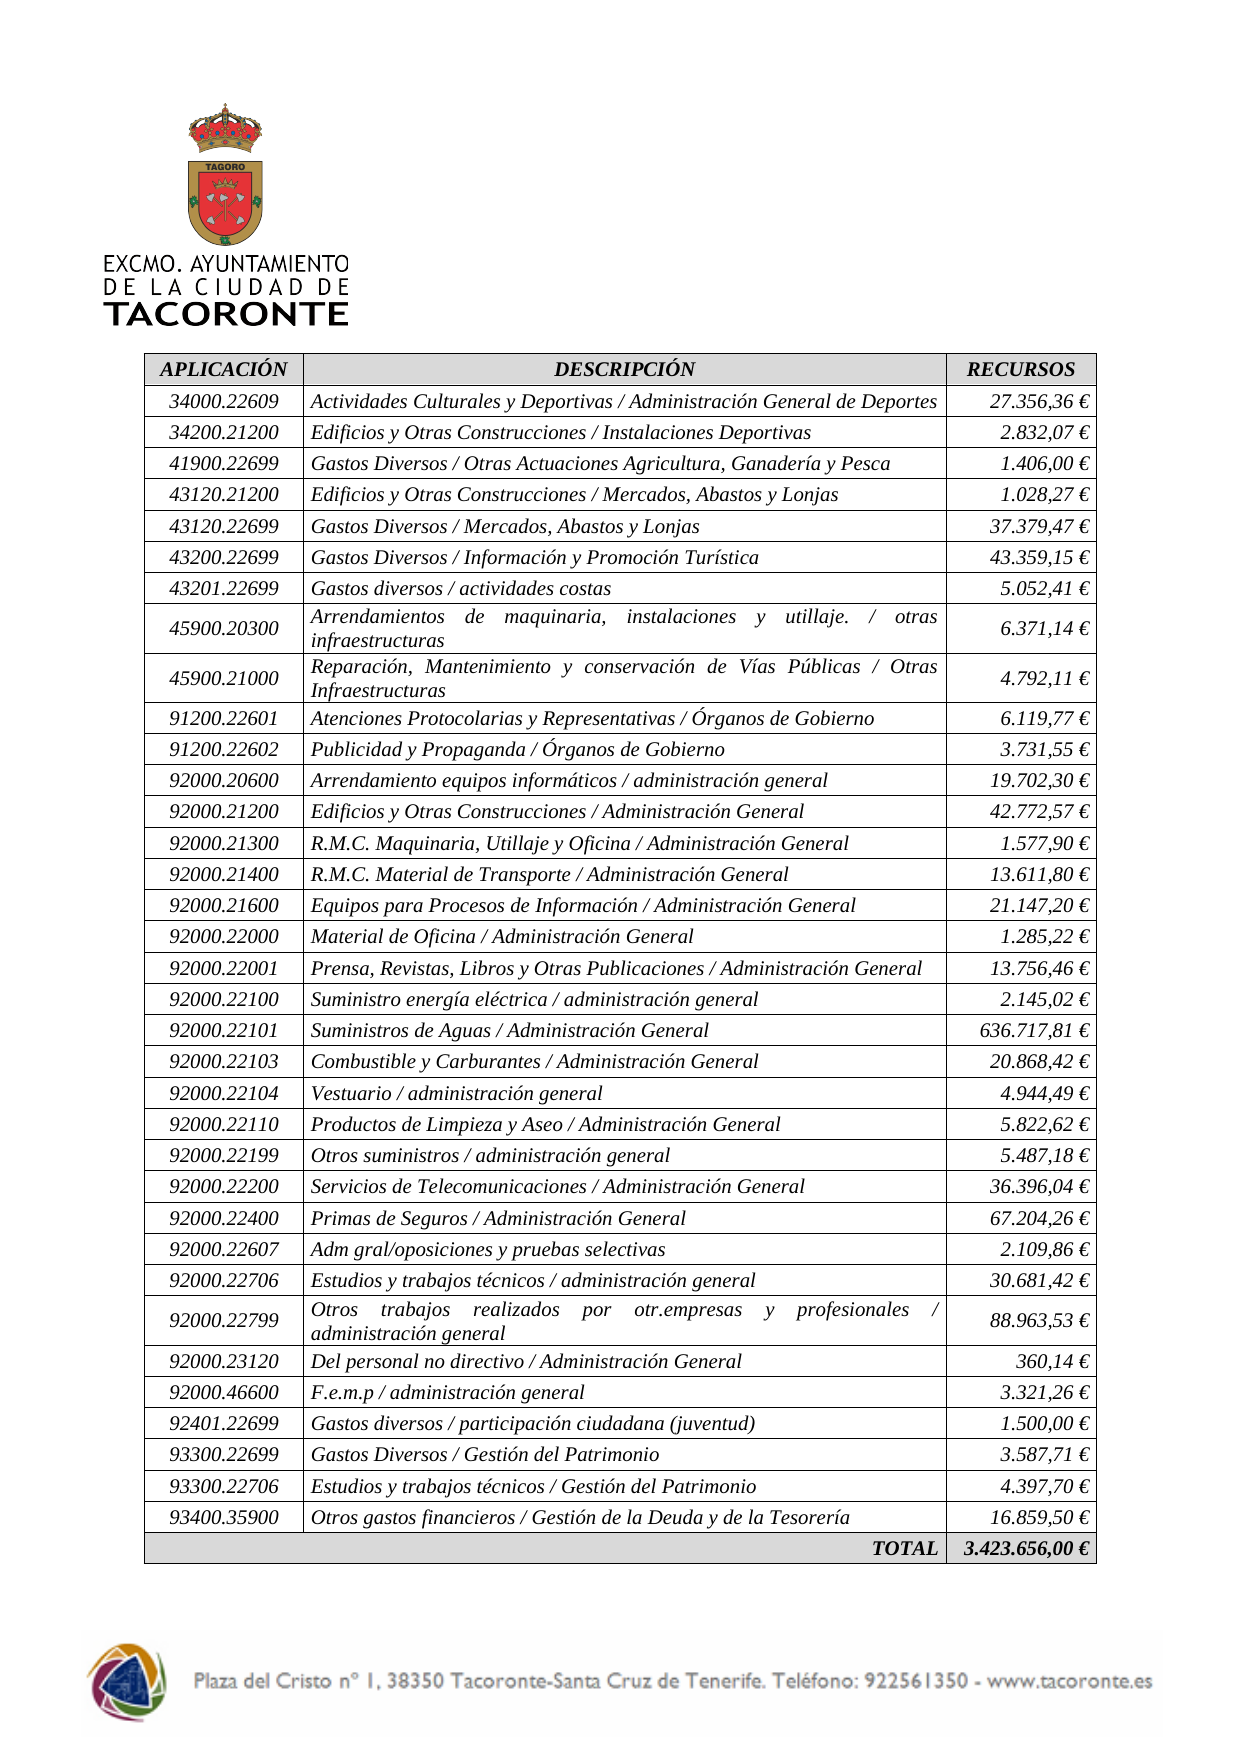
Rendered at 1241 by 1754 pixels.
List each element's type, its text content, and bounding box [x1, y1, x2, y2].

table_cell 67.204,26 € [947, 1203, 1096, 1233]
table_header RECURSOS [947, 354, 1096, 384]
table_cell 1.028,27 € [947, 479, 1096, 509]
table_cell 37.379,47 € [947, 511, 1096, 541]
table_cell 34200.21200 [145, 417, 303, 447]
table_cell 92000.21300 [145, 828, 303, 858]
table_cell Gastos Diversos / Otras Actuaciones Agricultura, Ganadería y Pesca [304, 448, 946, 478]
table_cell 30.681,42 € [947, 1265, 1096, 1295]
table_cell 92000.22799 [145, 1296, 303, 1344]
table_cell 41900.22699 [145, 448, 303, 478]
table_cell 27.356,36 € [947, 386, 1096, 416]
table_cell 92000.22400 [145, 1203, 303, 1233]
table_cell 5.052,41 € [947, 573, 1096, 603]
table_cell Gastos Diversos / Gestión del Patrimonio [304, 1439, 946, 1469]
table_cell 43200.22699 [145, 542, 303, 572]
table_cell 36.396,04 € [947, 1171, 1096, 1202]
table_cell Suministro energía eléctrica / administración general [304, 984, 946, 1014]
table_cell TOTAL [145, 1533, 946, 1563]
table_cell 92000.23120 [145, 1346, 303, 1376]
table_cell 5.487,18 € [947, 1140, 1096, 1170]
table_cell 91200.22602 [145, 734, 303, 764]
table_cell Gastos diversos / actividades costas [304, 573, 946, 603]
table_cell 1.285,22 € [947, 921, 1096, 952]
table_cell Combustible y Carburantes / Administración General [304, 1046, 946, 1077]
table_cell 43120.22699 [145, 511, 303, 541]
table_cell Reparación, Mantenimiento y conservación de Vías Públicas / Otras Infraestructuras [304, 654, 946, 702]
table_cell 636.717,81 € [947, 1015, 1096, 1045]
table_cell 3.423.656,00 € [947, 1533, 1096, 1563]
table_cell 2.832,07 € [947, 417, 1096, 447]
table_cell Otros trabajos realizados por otr.empresas y profesionales / administración general [304, 1296, 946, 1344]
table_cell 4.944,49 € [947, 1078, 1096, 1108]
table_cell 92000.22706 [145, 1265, 303, 1295]
table_cell 92000.22104 [145, 1078, 303, 1108]
table_cell 92000.20600 [145, 765, 303, 795]
table_cell F.e.m.p / administración general [304, 1377, 946, 1407]
table_cell 3.321,26 € [947, 1377, 1096, 1407]
table_cell 92000.22001 [145, 953, 303, 983]
table_cell Edificios y Otras Construcciones / Administración General [304, 796, 946, 827]
table_cell 3.731,55 € [947, 734, 1096, 764]
table_cell 93300.22699 [145, 1439, 303, 1469]
table_cell Publicidad y Propaganda / Órganos de Gobierno [304, 734, 946, 764]
table_cell 1.577,90 € [947, 828, 1096, 858]
table_cell 2.145,02 € [947, 984, 1096, 1014]
table_cell Prensa, Revistas, Libros y Otras Publicaciones / Administración General [304, 953, 946, 983]
table_cell 5.822,62 € [947, 1109, 1096, 1139]
table_cell 92000.22101 [145, 1015, 303, 1045]
table_cell 92000.22110 [145, 1109, 303, 1139]
table_cell 93400.35900 [145, 1502, 303, 1532]
table_cell Actividades Culturales y Deportivas / Administración General de Deportes [304, 386, 946, 416]
table_cell 4.397,70 € [947, 1471, 1096, 1501]
table_cell 20.868,42 € [947, 1046, 1096, 1077]
table_cell 92000.22200 [145, 1171, 303, 1202]
table_cell 4.792,11 € [947, 654, 1096, 702]
table_cell Del personal no directivo / Administración General [304, 1346, 946, 1376]
table_cell 92000.22000 [145, 921, 303, 952]
table_cell 93300.22706 [145, 1471, 303, 1501]
table_cell 43120.21200 [145, 479, 303, 509]
table_cell R.M.C. Maquinaria, Utillaje y Oficina / Administración General [304, 828, 946, 858]
table_cell 42.772,57 € [947, 796, 1096, 827]
table_cell 88.963,53 € [947, 1296, 1096, 1344]
picture [80, 1630, 1163, 1737]
table_cell 45900.20300 [145, 604, 303, 652]
table_cell 13.756,46 € [947, 953, 1096, 983]
table_cell 1.406,00 € [947, 448, 1096, 478]
table_cell 13.611,80 € [947, 859, 1096, 889]
table_cell Estudios y trabajos técnicos / administración general [304, 1265, 946, 1295]
table_cell 92000.46600 [145, 1377, 303, 1407]
table_cell 21.147,20 € [947, 890, 1096, 920]
table_cell Equipos para Procesos de Información / Administración General [304, 890, 946, 920]
table_cell 19.702,30 € [947, 765, 1096, 795]
table_cell 43.359,15 € [947, 542, 1096, 572]
table_cell Primas de Seguros / Administración General [304, 1203, 946, 1233]
table_cell 92401.22699 [145, 1408, 303, 1438]
table_cell 92000.21400 [145, 859, 303, 889]
table_cell Suministros de Aguas / Administración General [304, 1015, 946, 1045]
table_cell 16.859,50 € [947, 1502, 1096, 1532]
table_cell Edificios y Otras Construcciones / Mercados, Abastos y Lonjas [304, 479, 946, 509]
table_header DESCRIPCIÓN [304, 354, 946, 384]
table_cell Material de Oficina / Administración General [304, 921, 946, 952]
table_header APLICACIÓN [145, 354, 303, 384]
table_cell Vestuario / administración general [304, 1078, 946, 1108]
table_cell 6.371,14 € [947, 604, 1096, 652]
table_cell 92000.22103 [145, 1046, 303, 1077]
table_cell 92000.21200 [145, 796, 303, 827]
table_cell 34000.22609 [145, 386, 303, 416]
picture [103, 103, 348, 326]
table_cell 45900.21000 [145, 654, 303, 702]
table_cell Edificios y Otras Construcciones / Instalaciones Deportivas [304, 417, 946, 447]
table_cell R.M.C. Material de Transporte / Administración General [304, 859, 946, 889]
table_cell 6.119,77 € [947, 703, 1096, 733]
table_cell Gastos Diversos / Mercados, Abastos y Lonjas [304, 511, 946, 541]
table_cell Arrendamiento equipos informáticos / administración general [304, 765, 946, 795]
table_cell 43201.22699 [145, 573, 303, 603]
table_cell 92000.22100 [145, 984, 303, 1014]
table_cell Productos de Limpieza y Aseo / Administración General [304, 1109, 946, 1139]
table_cell Gastos diversos / participación ciudadana (juventud) [304, 1408, 946, 1438]
table_cell 92000.22607 [145, 1234, 303, 1264]
table_cell 360,14 € [947, 1346, 1096, 1376]
table_cell 92000.22199 [145, 1140, 303, 1170]
table_cell Gastos Diversos / Información y Promoción Turística [304, 542, 946, 572]
table_cell 91200.22601 [145, 703, 303, 733]
table_cell Adm gral/oposiciones y pruebas selectivas [304, 1234, 946, 1264]
table_cell Atenciones Protocolarias y Representativas / Órganos de Gobierno [304, 703, 946, 733]
table_cell Otros gastos financieros / Gestión de la Deuda y de la Tesorería [304, 1502, 946, 1532]
table_cell 3.587,71 € [947, 1439, 1096, 1469]
table_cell Servicios de Telecomunicaciones / Administración General [304, 1171, 946, 1202]
table_cell 2.109,86 € [947, 1234, 1096, 1264]
table_cell Estudios y trabajos técnicos / Gestión del Patrimonio [304, 1471, 946, 1501]
table_cell 1.500,00 € [947, 1408, 1096, 1438]
table_cell 92000.21600 [145, 890, 303, 920]
table_cell Arrendamientos de maquinaria, instalaciones y utillaje. / otras infraestructuras [304, 604, 946, 652]
table_cell Otros suministros / administración general [304, 1140, 946, 1170]
